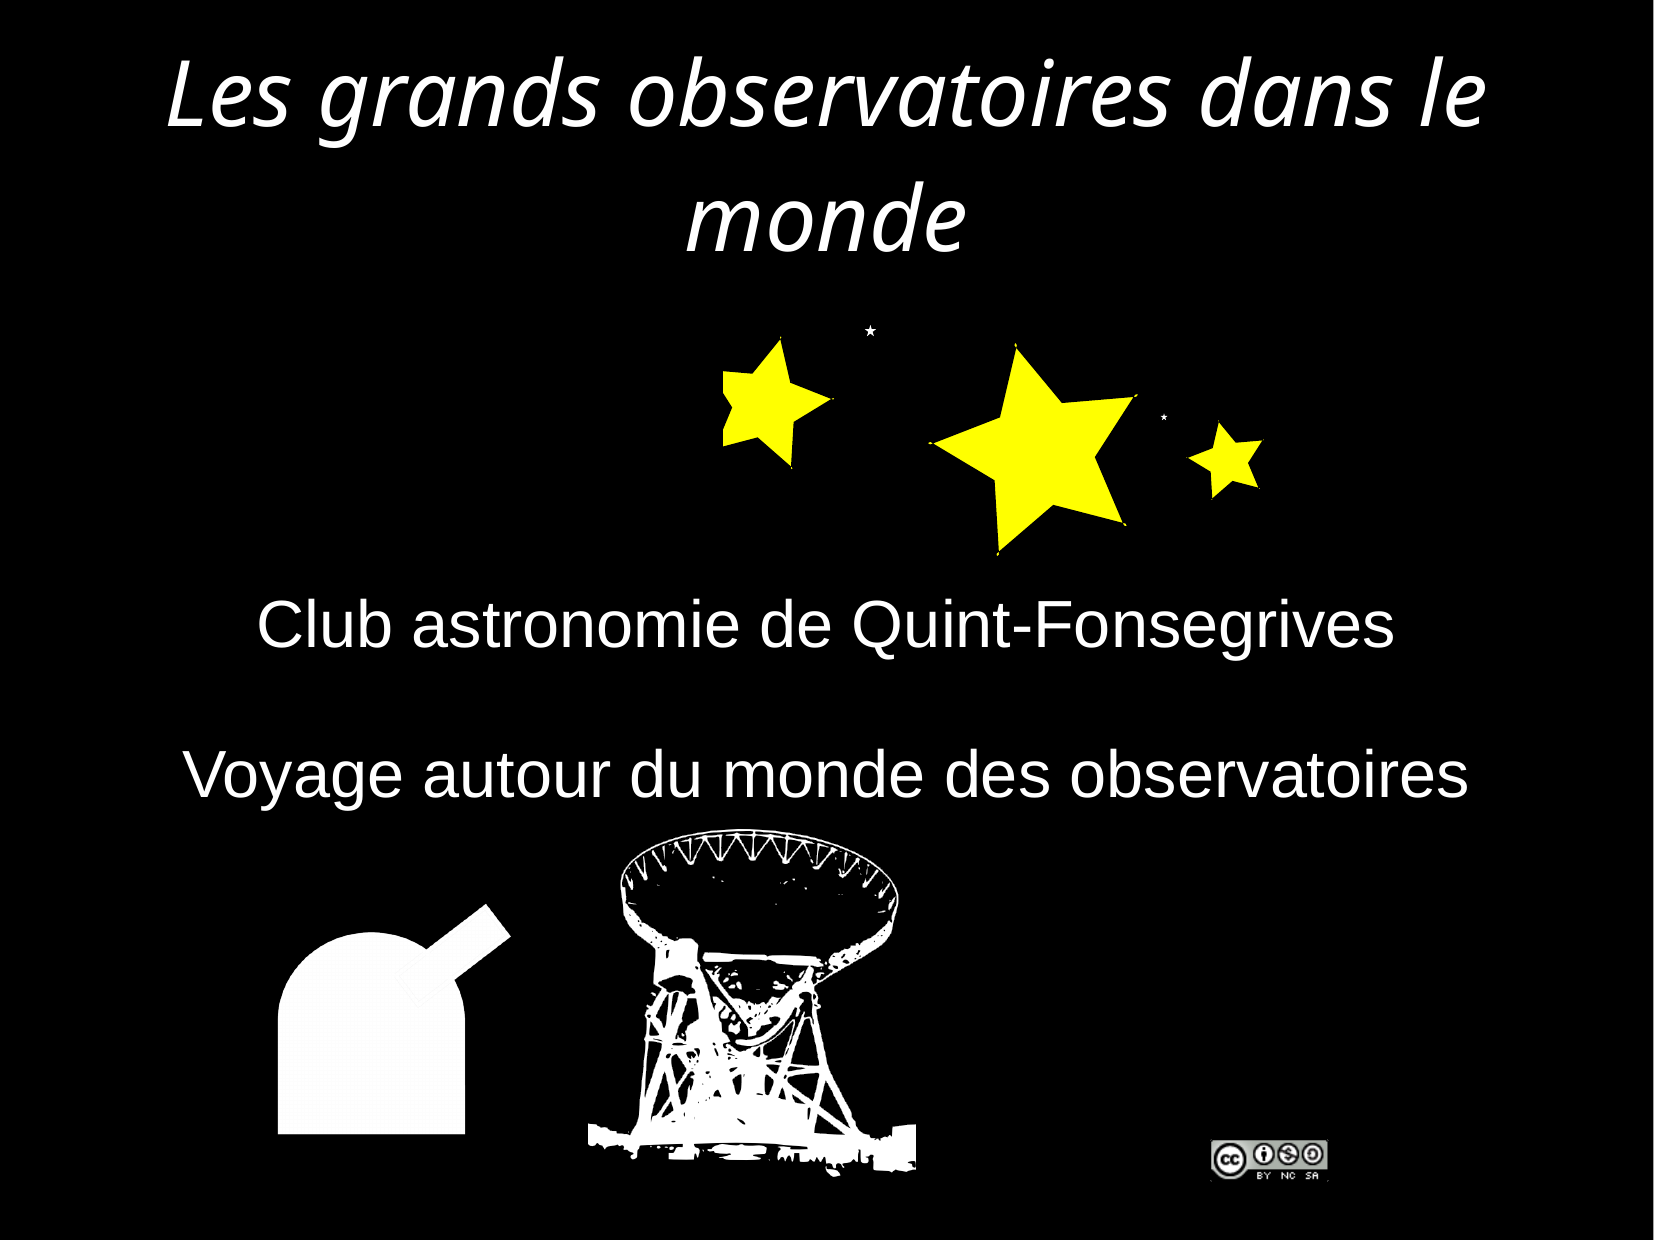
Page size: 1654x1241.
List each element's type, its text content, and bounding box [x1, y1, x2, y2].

picture [1210, 1139, 1329, 1182]
subtitle Club astronomie de Quint-Fonsegrives Voyage autour du monde des observatoires [82, 297, 1571, 1102]
picture [1160, 413, 1270, 502]
picture [723, 324, 877, 473]
picture [267, 1102, 532, 1150]
picture [918, 324, 1154, 562]
title Les grands observatoires dans le monde [82, 23, 1571, 283]
picture [588, 797, 916, 1181]
